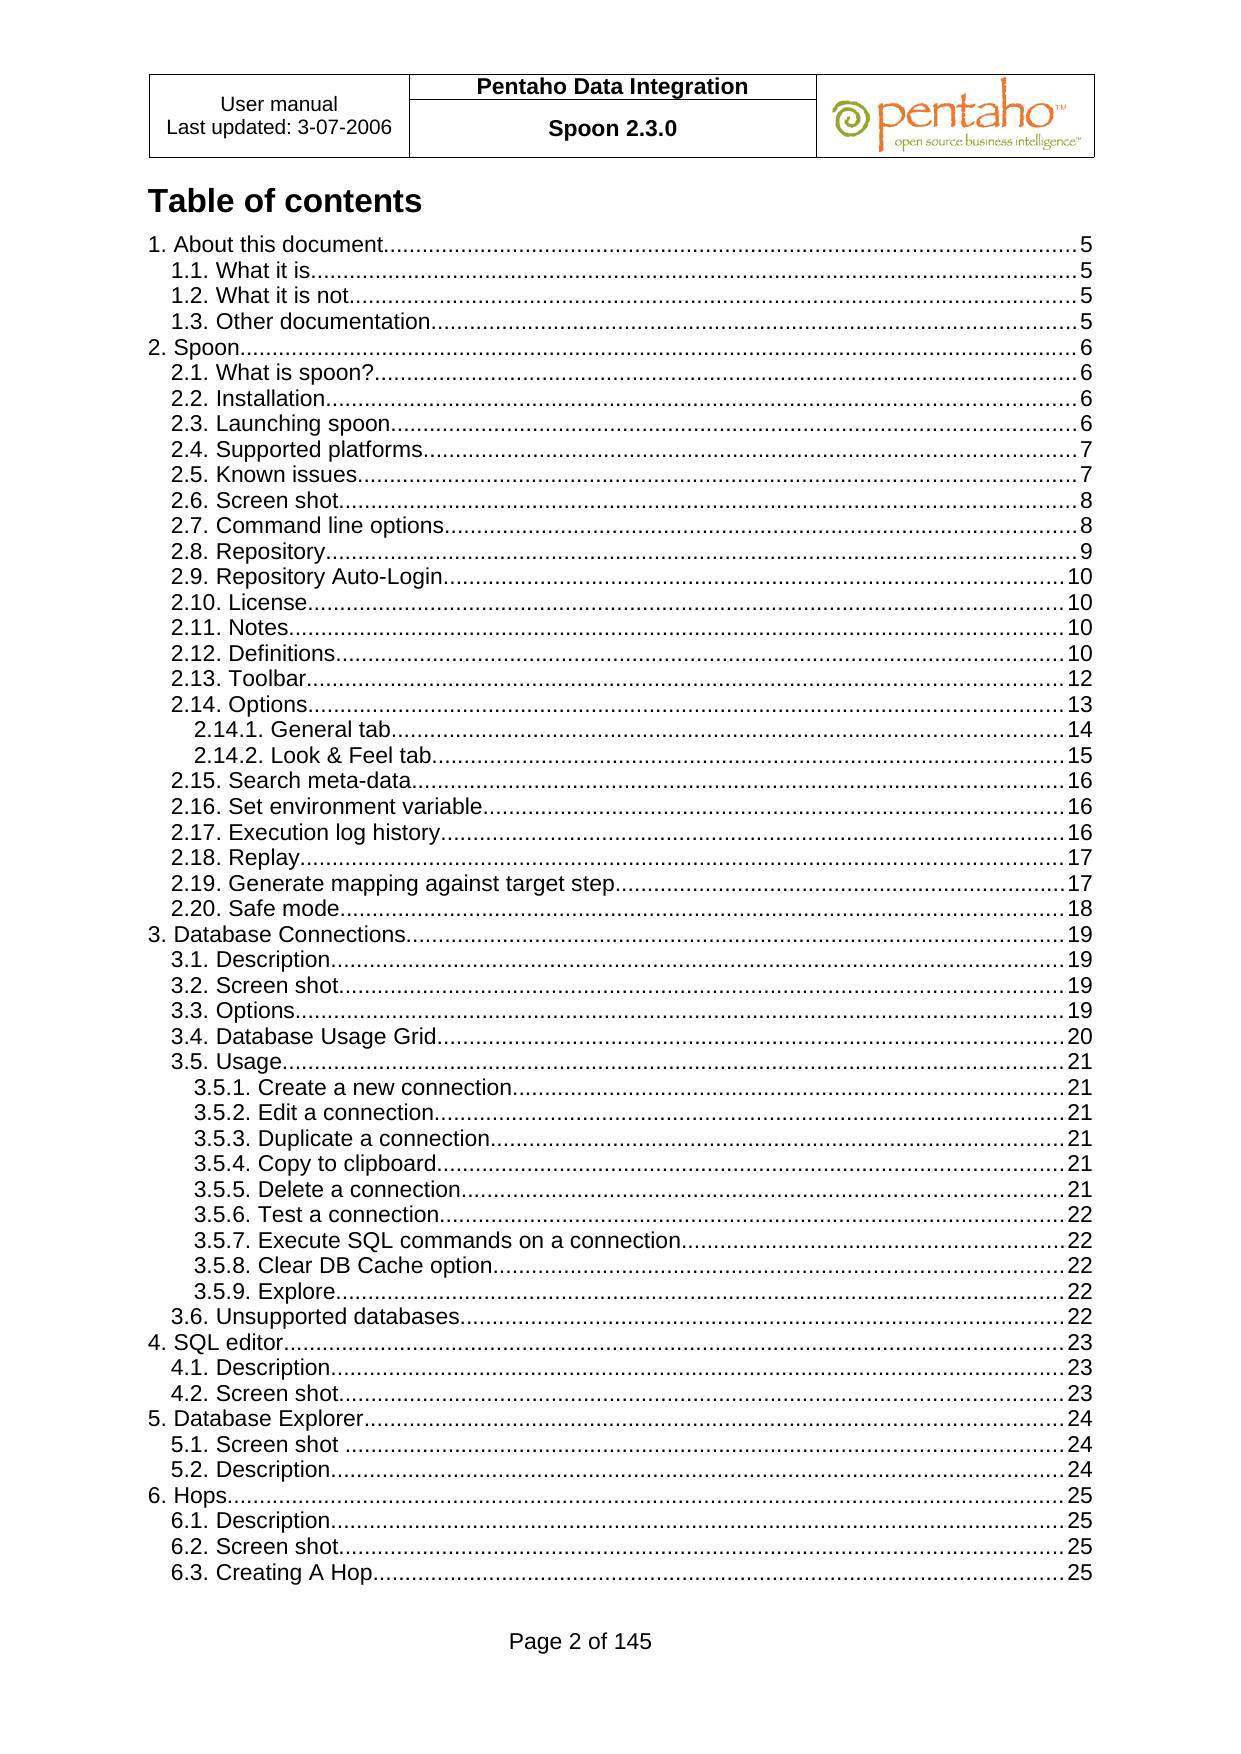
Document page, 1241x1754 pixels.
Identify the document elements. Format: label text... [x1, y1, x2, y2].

text 2.15. Search meta-data 16 [171, 768, 1092, 794]
text 6.1. Description 25 [171, 1508, 1092, 1534]
text 2.1. What is spoon? 6 [171, 360, 1092, 385]
text 3.5.6. Test a connection 22 [193, 1202, 1092, 1227]
text 2.14. Options 13 [171, 692, 1092, 717]
text 3.3. Options 19 [171, 998, 1092, 1023]
text 3.5.9. Explore 22 [193, 1278, 1092, 1304]
text 2.9. Repository Auto-Login 10 [171, 564, 1092, 589]
text 2.12. Definitions 10 [171, 641, 1092, 666]
text 5.1. Screen shot 24 [171, 1432, 1092, 1457]
text 1. About this document 5 [148, 232, 1092, 258]
text 2. Spoon 6 [148, 334, 1092, 360]
text 1.1. What it is 5 [171, 258, 1092, 283]
text 2.7. Command line options 8 [171, 513, 1092, 538]
text 3. Database Connections 19 [148, 921, 1092, 947]
text 2.13. Toolbar 12 [171, 666, 1092, 692]
text 2.11. Notes 10 [171, 615, 1092, 641]
text 1.2. What it is not 5 [171, 283, 1092, 309]
text 4.2. Screen shot 23 [171, 1381, 1092, 1406]
text 2.5. Known issues 7 [171, 462, 1092, 487]
text 6.3. Creating A Hop 25 [171, 1559, 1092, 1585]
text 6.2. Screen shot 25 [171, 1534, 1092, 1559]
text 5.2. Description 24 [171, 1457, 1092, 1483]
text 1.3. Other documentation 5 [171, 309, 1092, 334]
text 2.8. Repository 9 [171, 538, 1092, 564]
text 6. Hops 25 [148, 1483, 1092, 1508]
text 3.5.7. Execute SQL commands on a connection 22 [193, 1227, 1092, 1253]
text 2.19. Generate mapping against target step 17 [171, 870, 1092, 896]
text 3.1. Description 19 [171, 947, 1092, 972]
text 2.10. License 10 [171, 589, 1092, 615]
text 2.2. Installation 6 [171, 385, 1092, 411]
text 2.16. Set environment variable 16 [171, 794, 1092, 819]
text 3.5.3. Duplicate a connection 21 [193, 1125, 1092, 1151]
text 5. Database Explorer 24 [148, 1406, 1092, 1432]
text 2.6. Screen shot 8 [171, 487, 1092, 513]
text 3.5.5. Delete a connection 21 [193, 1176, 1092, 1202]
text 3.5.4. Copy to clipboard 21 [193, 1151, 1092, 1176]
text 2.3. Launching spoon 6 [171, 411, 1092, 436]
text 3.5.2. Edit a connection 21 [193, 1100, 1092, 1125]
text 2.18. Replay 17 [171, 845, 1092, 870]
text 3.2. Screen shot 19 [171, 972, 1092, 998]
text 4. SQL editor 23 [148, 1329, 1092, 1355]
text 3.6. Unsupported databases 22 [171, 1304, 1092, 1329]
text 3.5.8. Clear DB Cache option 22 [193, 1253, 1092, 1278]
subtitle Table of contents [148, 183, 1092, 220]
text 2.14.1. General tab 14 [193, 717, 1092, 743]
text 2.20. Safe mode 18 [171, 896, 1092, 921]
text 3.5. Usage 21 [171, 1049, 1092, 1074]
text 4.1. Description 23 [171, 1355, 1092, 1381]
text 3.5.1. Create a new connection 21 [193, 1074, 1092, 1100]
text 2.17. Execution log history 16 [171, 819, 1092, 845]
text 2.14.2. Look & Feel tab 15 [193, 743, 1092, 768]
text 3.4. Database Usage Grid 20 [171, 1023, 1092, 1049]
text 2.4. Supported platforms 7 [171, 436, 1092, 462]
